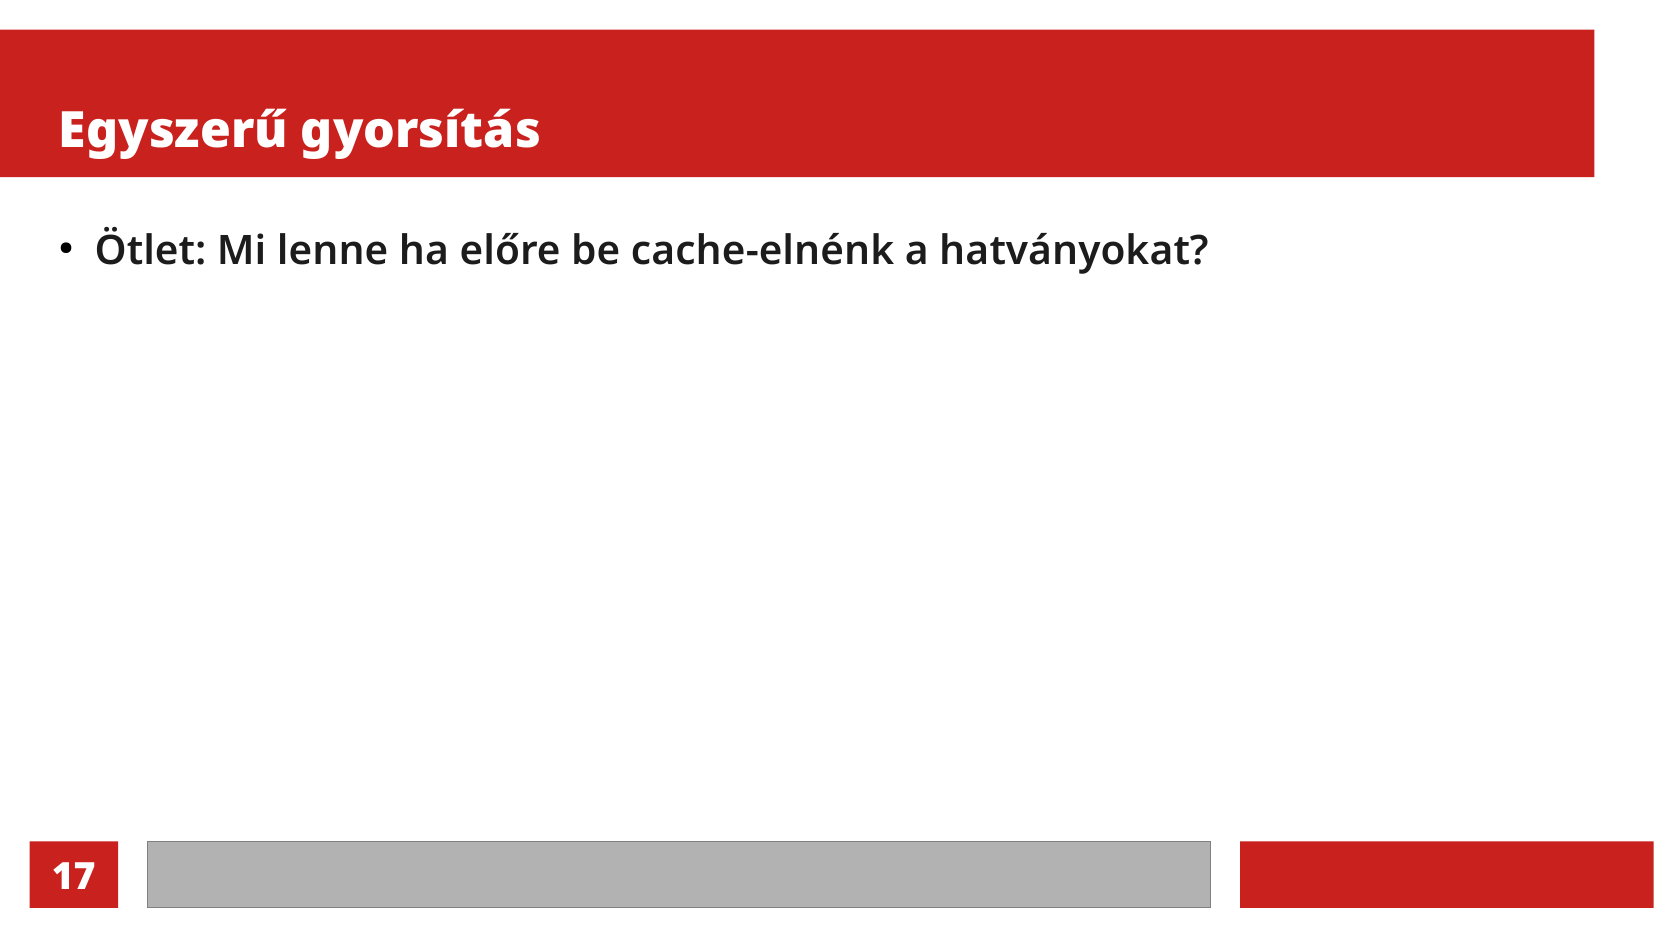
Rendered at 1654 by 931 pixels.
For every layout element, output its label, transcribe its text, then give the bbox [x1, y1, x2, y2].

list Ötlet: Mi lenne ha előre be cache-elnénk a hatványokat? [59, 221, 1565, 650]
title Egyszerű gyorsítás [59, 44, 1595, 163]
